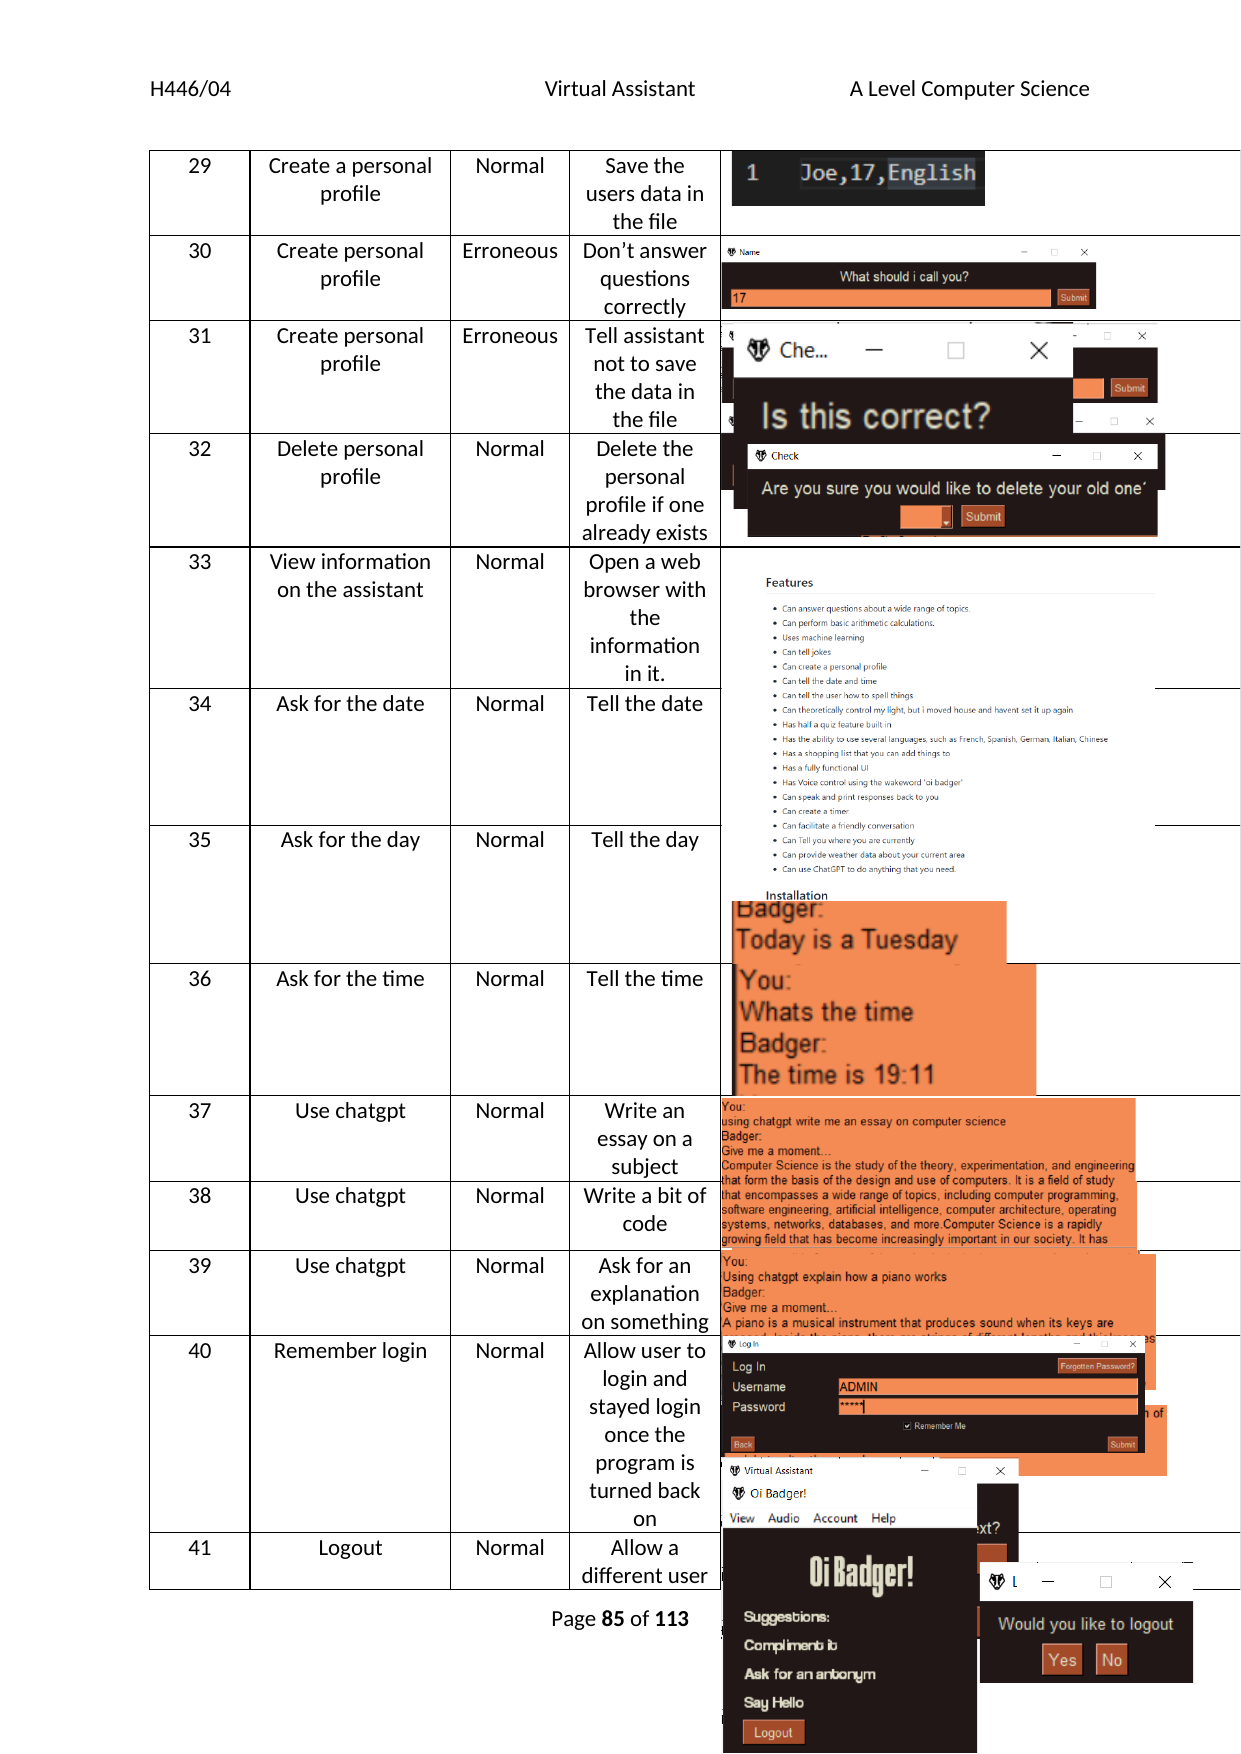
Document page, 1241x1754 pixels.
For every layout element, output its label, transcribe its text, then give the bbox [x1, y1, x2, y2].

table_cell [1019, 1336, 1240, 1532]
table_cell [721, 151, 1240, 235]
table_cell [721, 434, 1240, 546]
table_cell Create personal profile [251, 236, 450, 320]
table_cell Logout [251, 1533, 450, 1589]
table_cell 39 [150, 1251, 249, 1335]
table_cell Write an essay on a subject [570, 1096, 720, 1181]
table_cell [721, 901, 731, 963]
table_cell Ask for the date [251, 689, 450, 824]
table_cell 31 [150, 321, 249, 433]
table_cell 34 [150, 689, 249, 824]
table_cell Tell the date [570, 689, 720, 824]
table_cell Erroneous [451, 236, 569, 320]
table_cell 32 [150, 434, 249, 546]
table_cell Erroneous [451, 321, 569, 433]
table_cell 36 [150, 964, 249, 1095]
table_cell View information on the assistant [251, 548, 450, 688]
table_cell Save the users data in the file [570, 151, 720, 235]
table_cell 35 [150, 826, 249, 963]
table_cell Normal [451, 1336, 569, 1532]
table_cell Tell the time [570, 964, 720, 1095]
table_cell [1140, 1251, 1240, 1335]
table_cell [721, 548, 1240, 688]
table_cell Allow user to login and stayed login once the program is turned back on [570, 1336, 720, 1532]
table_cell [1138, 1182, 1240, 1250]
table_cell Use chatgpt [251, 1251, 450, 1335]
table_cell 29 [150, 151, 249, 235]
table_cell Create personal profile [251, 321, 450, 433]
table_cell Use chatgpt [251, 1096, 450, 1181]
table_cell 33 [150, 548, 249, 688]
table_cell 41 [150, 1533, 249, 1589]
table_cell 38 [150, 1182, 249, 1250]
table_cell Tell the day [570, 826, 720, 963]
table_cell [721, 1096, 1240, 1181]
table_cell 40 [150, 1336, 249, 1532]
table_cell Delete personal profile [251, 434, 450, 546]
table_cell [721, 236, 1240, 320]
table_cell Delete the personal profile if one already exists [570, 434, 720, 546]
table_cell Create a personal profile [251, 151, 450, 235]
table_cell Normal [451, 1182, 569, 1250]
table_cell Ask for the day [251, 826, 450, 963]
table_cell Allow a different user [570, 1533, 720, 1589]
table_cell [1155, 689, 1240, 824]
table_cell [721, 321, 1240, 433]
table_cell Ask for an explanation on something [570, 1251, 720, 1335]
table_cell Normal [451, 434, 569, 546]
table_cell Open a web browser with the information in it. [570, 548, 720, 688]
table_cell Write a bit of code [570, 1182, 720, 1250]
table_cell Normal [451, 151, 569, 235]
table_cell Tell assistant not to save the data in the file [570, 321, 720, 433]
table_cell Normal [451, 826, 569, 963]
table_cell Normal [451, 548, 569, 688]
table_cell [721, 403, 733, 411]
table_cell 37 [150, 1096, 249, 1181]
table_cell [1007, 826, 1240, 963]
table_cell Normal [451, 1533, 569, 1589]
table_cell [1019, 1533, 1240, 1589]
table_cell [1037, 964, 1240, 1095]
table_cell Normal [451, 964, 569, 1095]
table_cell 30 [150, 236, 249, 320]
table_cell Use chatgpt [251, 1182, 450, 1250]
table_cell Normal [451, 689, 569, 824]
table_cell [721, 964, 731, 1095]
table_cell Remember login [251, 1336, 450, 1532]
table_cell Normal [451, 1251, 569, 1335]
table_cell Ask for the time [251, 964, 450, 1095]
table_cell Don’t answer questions correctly [570, 236, 720, 320]
table_cell Normal [451, 1096, 569, 1181]
